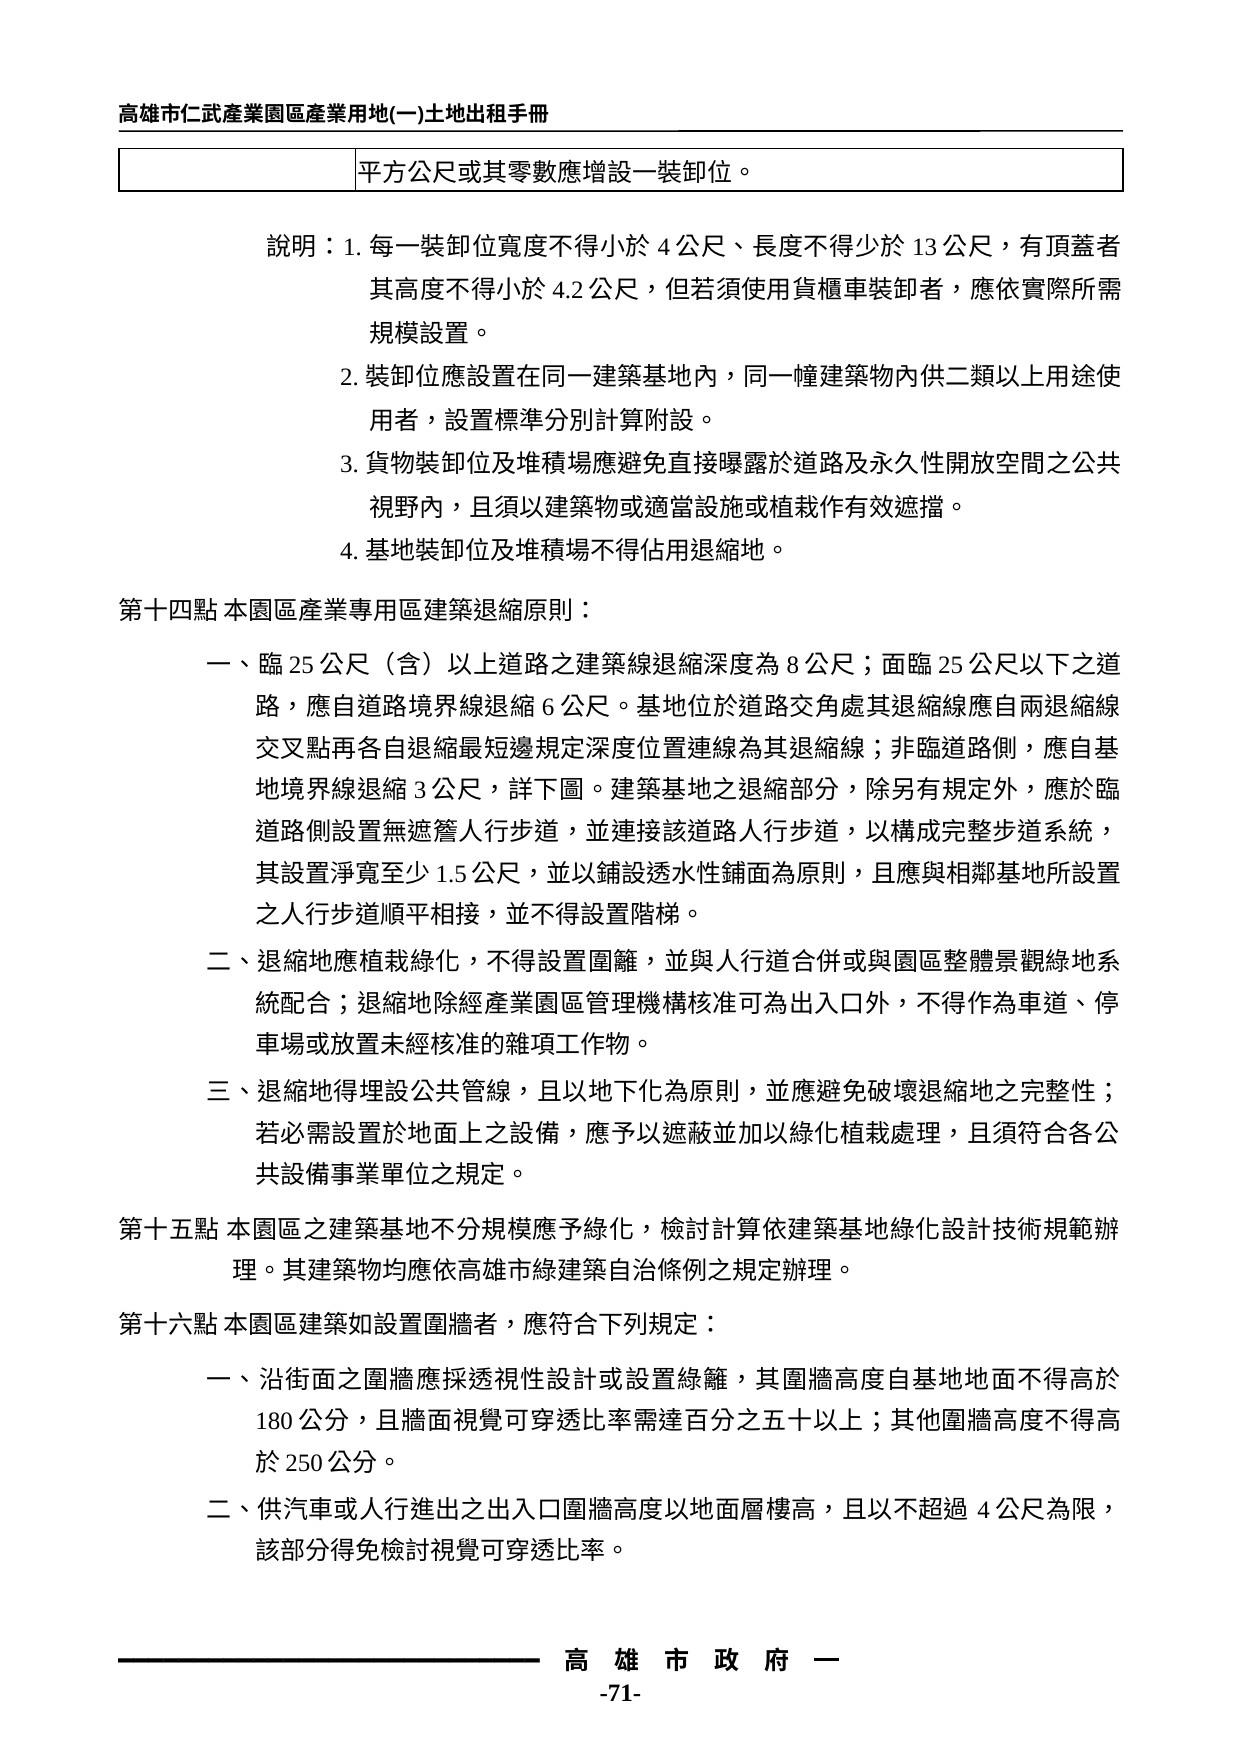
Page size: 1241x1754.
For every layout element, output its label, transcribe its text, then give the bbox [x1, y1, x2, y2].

text 4. 基地裝卸位及堆積場不得佔用退縮地。 [340, 531, 1122, 567]
text 第十五點 本園區之建築基地不分規模應予綠化，檢討計算依建築基地綠化設計技術規範辦理。其建築物均應依高雄市綠建築自治條例之規定辦理。 [118, 1205, 1122, 1288]
text 第十四點 本園區產業專用區建築退縮原則： [118, 586, 1122, 628]
text 3. 貨物裝卸位及堆積場應避免直接曝露於道路及永久性開放空間之公共視野內，且須以建築物或適當設施或植栽作有效遮擋。 [340, 444, 1122, 523]
text 一、臨25公尺（含）以上道路之建築線退縮深度為8公尺；面臨25公尺以下之道路，應自道路境界線退縮6公尺。基地位於道路交角處其退縮線應自兩退縮線交叉點再各自退縮最短邊規定深度位置連線為其退縮線；非臨道路側，應自基地境界線退縮3公尺，詳下圖。建築基地之退縮部分，除另有規定外，應於臨道路側設置無遮簷人行步道，並連接該道路人行步道，以構成完整步道系統，其設置淨寬至少1.5公尺，並以鋪設透水性鋪面為原則，且應與相鄰基地所設置之人行步道順平相接，並不得設置階梯。 [207, 641, 1122, 932]
text 2. 裝卸位應設置在同一建築基地內，同一幢建築物內供二類以上用途使用者，設置標準分別計算附設。 [340, 357, 1122, 436]
text 三、退縮地得埋設公共管線，且以地下化為原則，並應避免破壞退縮地之完整性；若必需設置於地面上之設備，應予以遮蔽並加以綠化植栽處理，且須符合各公共設備事業單位之規定。 [207, 1067, 1122, 1192]
text 說明：1. 每一裝卸位寬度不得小於4公尺、長度不得少於13公尺，有頂蓋者其高度不得小於4.2公尺，但若須使用貨櫃車裝卸者，應依實際所需規模設置。 [266, 226, 1122, 349]
table_cell 平方公尺或其零數應增設一裝卸位。 [356, 149, 1122, 190]
text 一、沿街面之圍牆應採透視性設計或設置綠籬，其圍牆高度自基地地面不得高於180公分，且牆面視覺可穿透比率需達百分之五十以上；其他圍牆高度不得高於250公分。 [207, 1355, 1122, 1480]
text 二、退縮地應植栽綠化，不得設置圍籬，並與人行道合併或與園區整體景觀綠地系統配合；退縮地除經產業園區管理機構核准可為出入口外，不得作為車道、停車場或放置未經核准的雜項工作物。 [207, 937, 1122, 1062]
table_cell [120, 149, 355, 190]
text 第十六點 本園區建築如設置圍牆者，應符合下列規定： [118, 1301, 1122, 1342]
text 二、供汽車或人行進出之出入口圍牆高度以地面層樓高，且以不超過4公尺為限，該部分得免檢討視覺可穿透比率。 [207, 1485, 1122, 1568]
